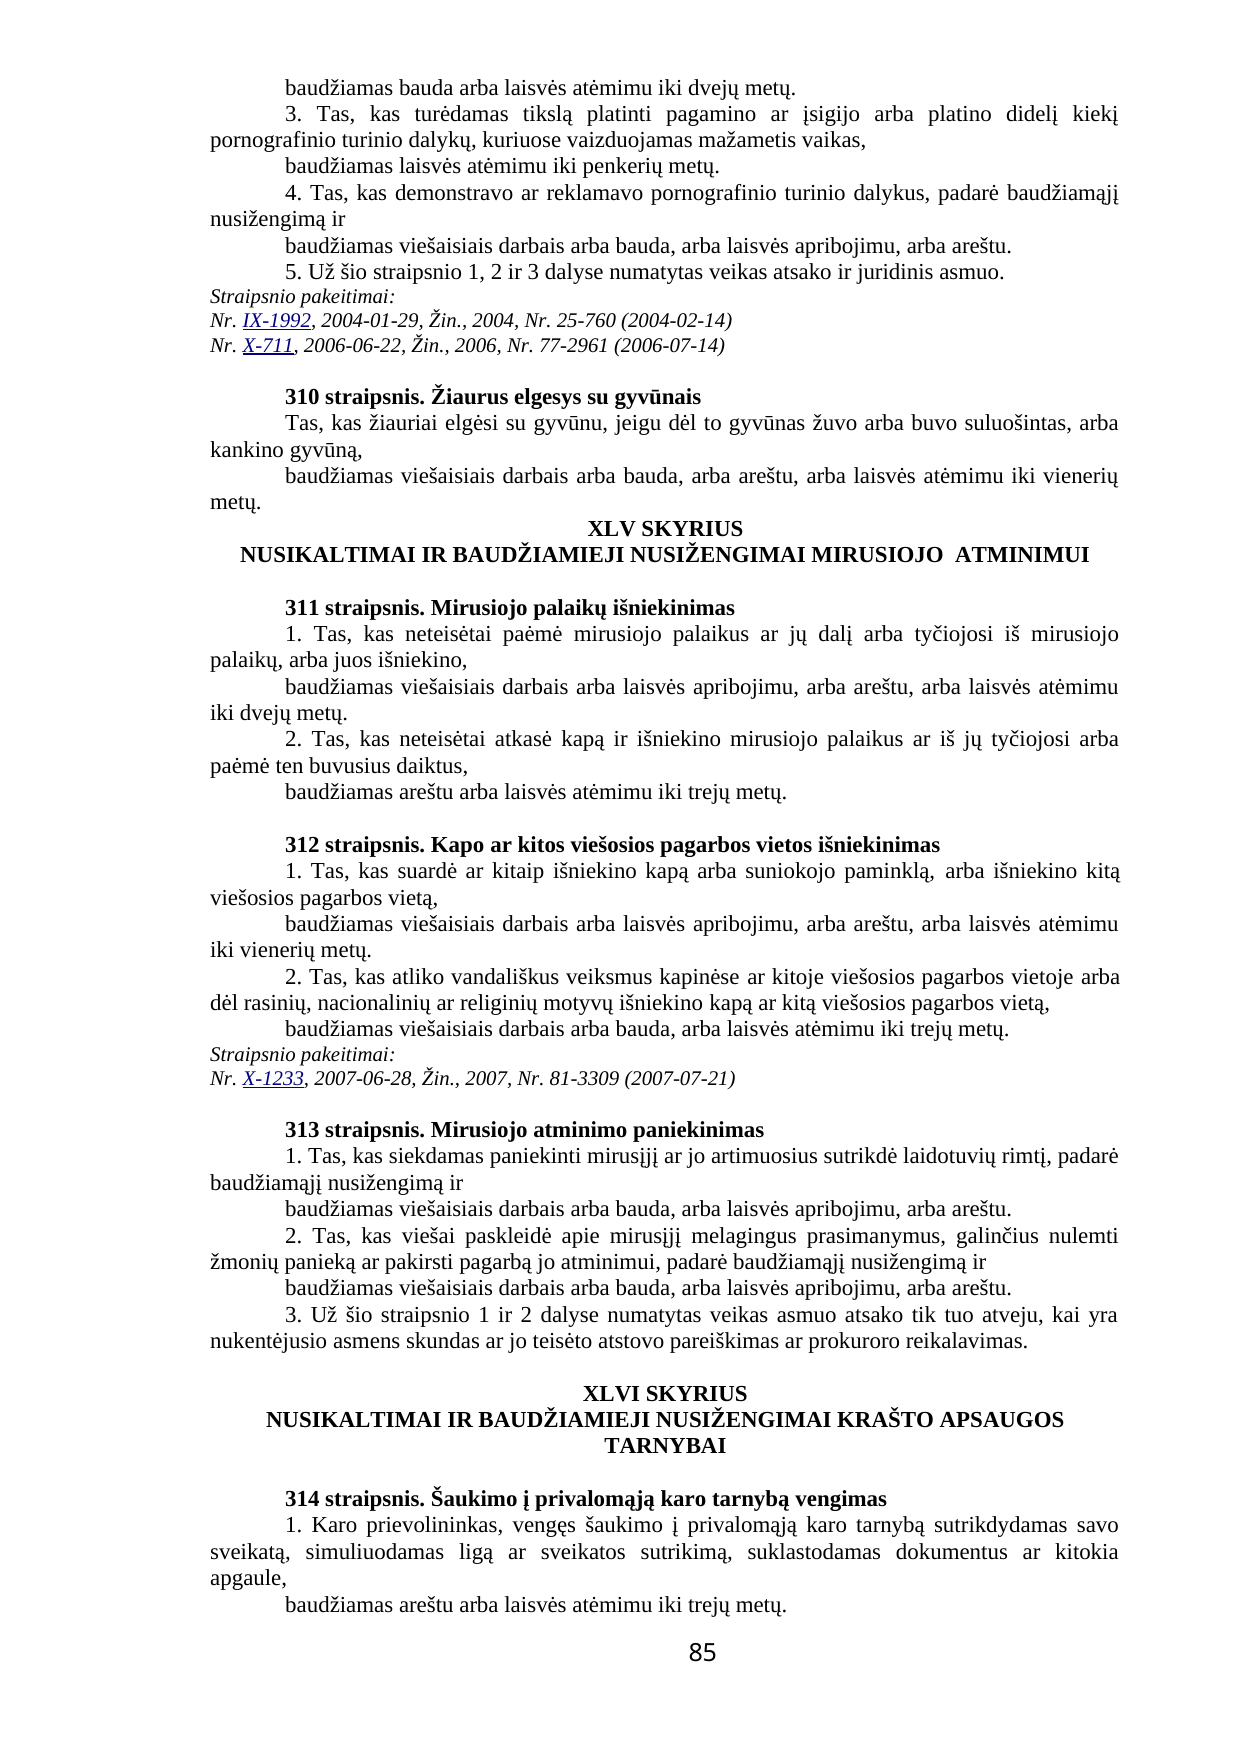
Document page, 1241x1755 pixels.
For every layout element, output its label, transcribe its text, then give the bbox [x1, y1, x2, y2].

text 4. Tas, kas demonstravo ar reklamavo pornografinio turinio dalykus, padarė baudžiamąjį nusižengimą ir [210, 179, 1120, 232]
text baudžiamas viešaisiais darbais arba laisvės apribojimu, arba areštu, arba laisvės atėmimu iki vienerių metų. [210, 910, 1120, 963]
text 1. Tas, kas suardė ar kitaip išniekino kapą arba suniokojo paminklą, arba išniekino kitą viešosios pagarbos vietą, [210, 857, 1120, 910]
text Straipsnio pakeitimai: [210, 1042, 1120, 1066]
text Nr. IX-1992, 2004-01-29, Žin., 2004, Nr. 25-760 (2004-02-14) [210, 308, 1120, 332]
text baudžiamas viešaisiais darbais arba bauda, arba laisvės apribojimu, arba areštu. [210, 232, 1120, 258]
text baudžiamas areštu arba laisvės atėmimu iki trejų metų. [210, 1591, 1120, 1617]
text baudžiamas areštu arba laisvės atėmimu iki trejų metų. [210, 778, 1120, 804]
text NUSIKALTIMAI IR BAUDŽIAMIEJI NUSIŽENGIMAI MIRUSIOJO ATMINIMUI [210, 541, 1120, 567]
text 312 straipsnis. Kapo ar kitos viešosios pagarbos vietos išniekinimas [210, 831, 1120, 857]
text 5. Už šio straipsnio 1, 2 ir 3 dalyse numatytas veikas atsako ir juridinis asmuo. [210, 258, 1120, 284]
text 3. Tas, kas turėdamas tikslą platinti pagamino ar įsigijo arba platino didelį kiekį pornografinio turinio dalykų, kuriuose vaizduojamas mažametis vaikas, [210, 100, 1120, 153]
subtitle XLVI skyrius [210, 1380, 1120, 1406]
text baudžiamas bauda arba laisvės atėmimu iki dvejų metų. [210, 73, 1120, 100]
text baudžiamas viešaisiais darbais arba bauda, arba laisvės apribojimu, arba areštu. [210, 1274, 1120, 1301]
text baudžiamas viešaisiais darbais arba bauda, arba laisvės apribojimu, arba areštu. [210, 1195, 1120, 1222]
text Nr. X-1233, 2007-06-28, Žin., 2007, Nr. 81-3309 (2007-07-21) [210, 1066, 1120, 1090]
text baudžiamas viešaisiais darbais arba bauda, arba laisvės atėmimu iki trejų metų. [210, 1015, 1120, 1042]
text Nusikaltimai IR BAUDŽIAMIEJI NUSIŽENGIMAI krašto apsaugos tarnybAI [210, 1406, 1120, 1459]
text 1. Tas, kas neteisėtai paėmė mirusiojo palaikus ar jų dalį arba tyčiojosi iš mirusiojo palaikų, arba juos išniekino, [210, 620, 1120, 673]
text baudžiamas laisvės atėmimu iki penkerių metų. [210, 153, 1120, 179]
text Straipsnio pakeitimai: [210, 284, 1120, 308]
text Tas, kas žiauriai elgėsi su gyvūnu, jeigu dėl to gyvūnas žuvo arba buvo suluošintas, arba kankino gyvūną, [210, 409, 1120, 462]
text XLV SKYRIUS [210, 515, 1120, 541]
text 313 straipsnis. Mirusiojo atminimo paniekinimas [210, 1116, 1120, 1143]
text 314 straipsnis. Šaukimo į privalomąją karo tarnybą vengimas [210, 1485, 1120, 1512]
text 1. Tas, kas siekdamas paniekinti mirusįjį ar jo artimuosius sutrikdė laidotuvių rimtį, padarė baudžiamąjį nusižengimą ir [210, 1143, 1120, 1195]
text Nr. X-711, 2006-06-22, Žin., 2006, Nr. 77-2961 (2006-07-14) [210, 332, 1120, 357]
text 2. Tas, kas neteisėtai atkasė kapą ir išniekino mirusiojo palaikus ar iš jų tyčiojosi arba paėmė ten buvusius daiktus, [210, 726, 1120, 778]
text 2. Tas, kas viešai paskleidė apie mirusįjį melagingus prasimanymus, galinčius nulemti žmonių panieką ar pakirsti pagarbą jo atminimui, padarė baudžiamąjį nusižengimą ir [210, 1222, 1120, 1274]
text baudžiamas viešaisiais darbais arba laisvės apribojimu, arba areštu, arba laisvės atėmimu iki dvejų metų. [210, 673, 1120, 726]
text 311 straipsnis. Mirusiojo palaikų išniekinimas [210, 594, 1120, 620]
text baudžiamas viešaisiais darbais arba bauda, arba areštu, arba laisvės atėmimu iki vienerių metų. [210, 462, 1120, 515]
text 2. Tas, kas atliko vandališkus veiksmus kapinėse ar kitoje viešosios pagarbos vietoje arba dėl rasinių, nacionalinių ar religinių motyvų išniekino kapą ar kitą viešosios pagarbos vietą, [210, 963, 1120, 1015]
text 1. Karo prievolininkas, vengęs šaukimo į privalomąją karo tarnybą sutrikdydamas savo sveikatą, simuliuodamas ligą ar sveikatos sutrikimą, suklastodamas dokumentus ar kitokia apgaule, [210, 1512, 1120, 1591]
text 310 straipsnis. Žiaurus elgesys su gyvūnais [210, 383, 1120, 409]
text 3. Už šio straipsnio 1 ir 2 dalyse numatytas veikas asmuo atsako tik tuo atveju, kai yra nukentėjusio asmens skundas ar jo teisėto atstovo pareiškimas ar prokuroro reikalavimas. [210, 1301, 1120, 1353]
